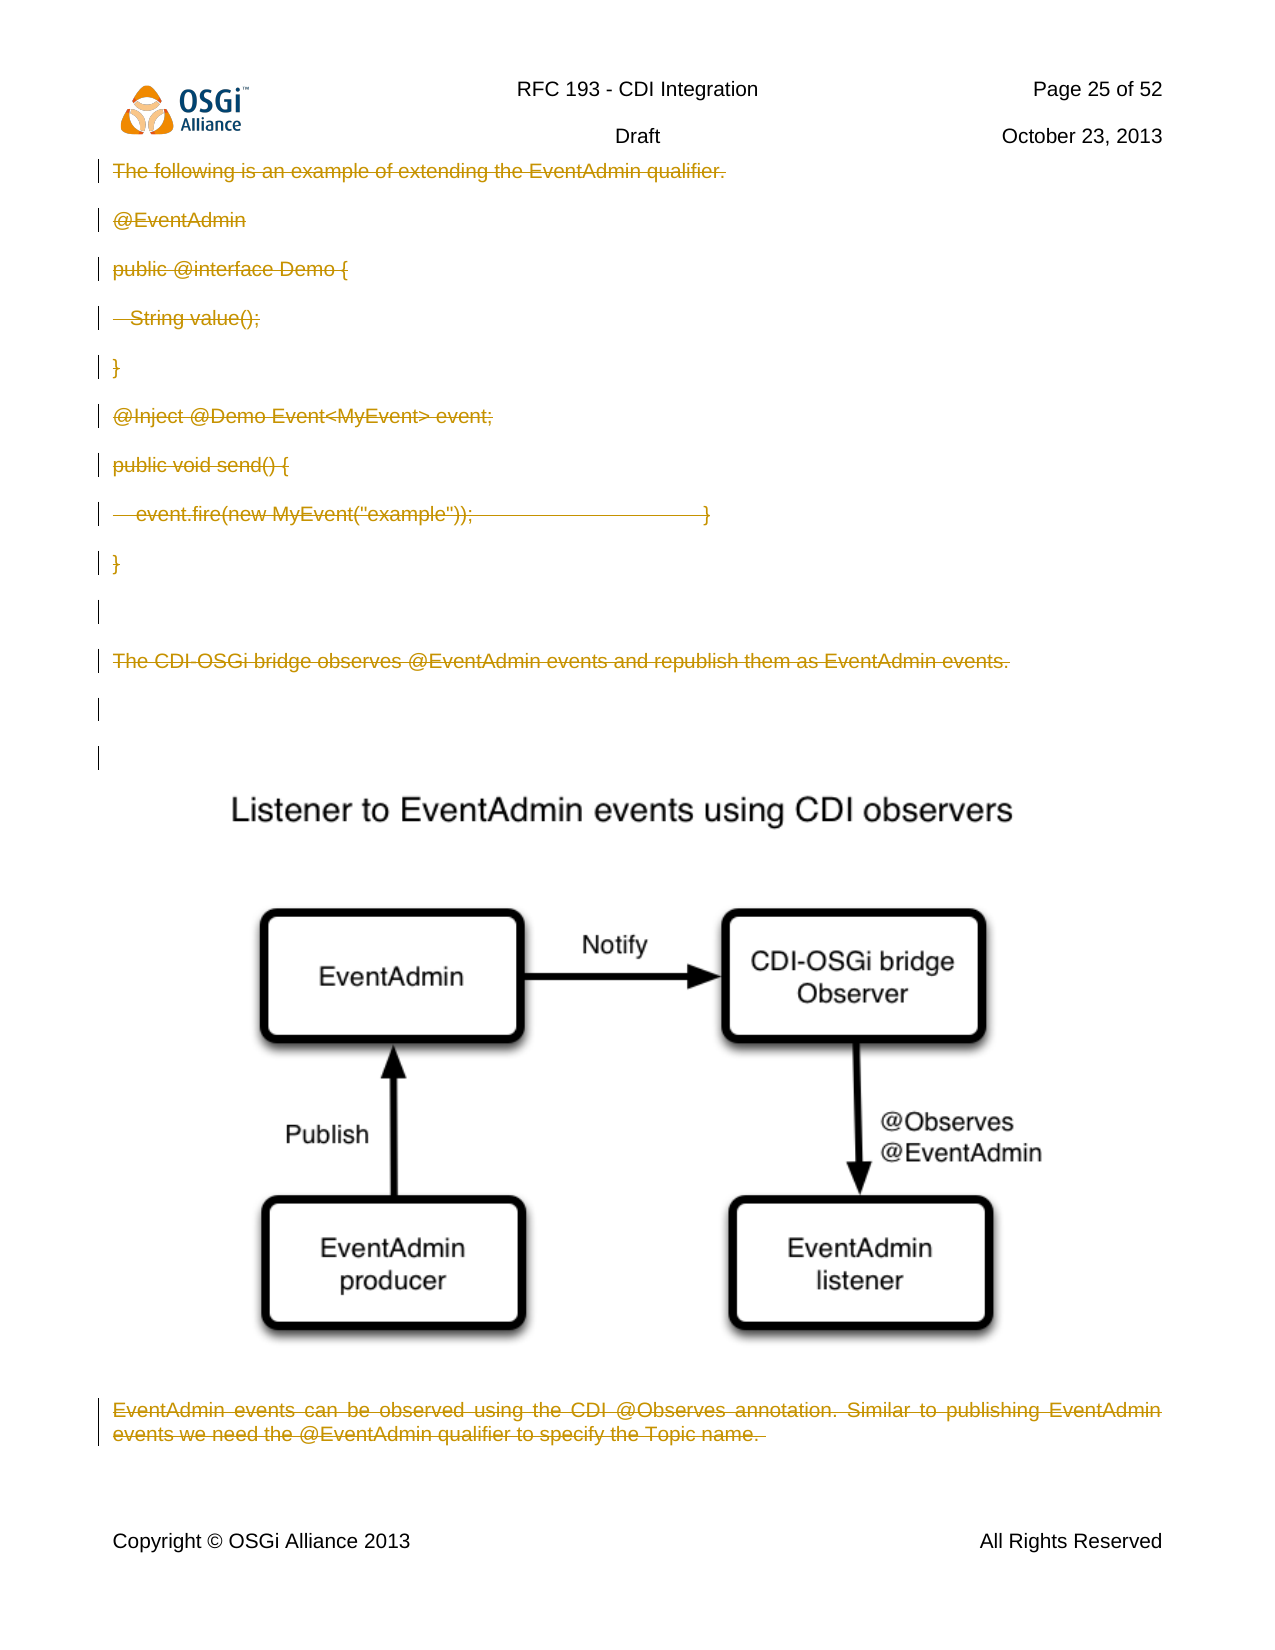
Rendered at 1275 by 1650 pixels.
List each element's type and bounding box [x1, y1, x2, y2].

picture [113, 78, 257, 142]
picture [223, 782, 1052, 1350]
